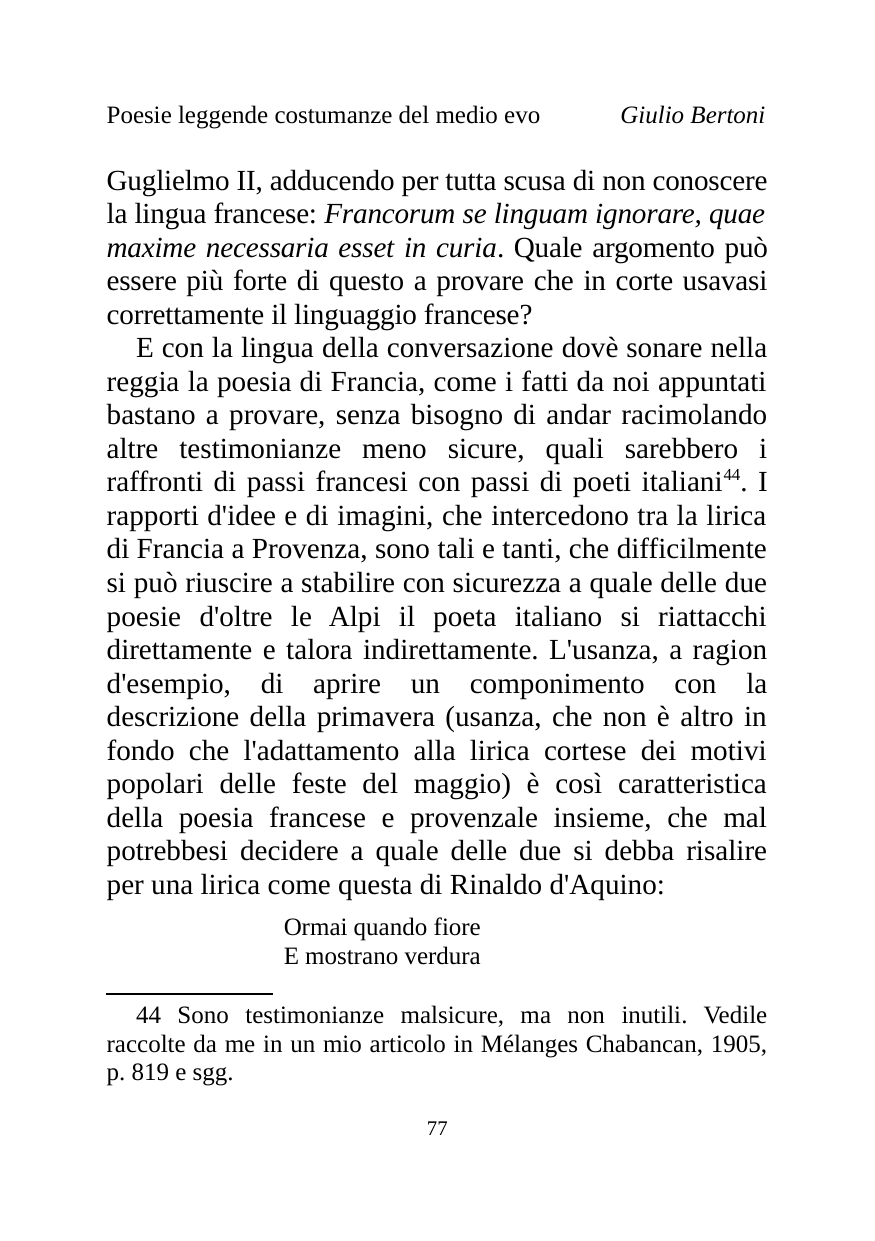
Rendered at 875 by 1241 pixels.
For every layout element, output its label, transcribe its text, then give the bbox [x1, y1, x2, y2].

text E con la lingua della conversazione dovè sonare nella reggia la poesia di Francia, come i fatti da noi appuntati bastano a provare, senza bisogno di andar racimolando altre testimonianze meno sicure, quali sarebbero i raffronti di passi francesi con passi di poeti italiani. I rapporti d'idee e di imagini, che intercedono tra la lirica di Francia a Provenza, sono tali e tanti, che difficilmente si può riuscire a stabilire con sicurezza a quale delle due poesie d'oltre le Alpi il poeta italiano si riattacchi direttamente e talora indirettamente. L'usanza, a ragion d'esempio, di aprire un componimento con la descrizione della primavera (usanza, che non è altro in fondo che l'adattamento alla lirica cortese dei motivi popolari delle feste del maggio) è così caratteristica della poesia francese e provenzale insieme, che mal potrebbesi decidere a quale delle due si debba risalire per una lirica come questa di Rinaldo d'Aquino: [106, 330, 768, 901]
text Guglielmo II, adducendo per tutta scusa di non conoscere la lingua francese: Francorum se linguam ignorare, quae maxime necessaria esset in curia. Quale argomento può essere più forte di questo a provare che in corte usavasi correttamente il linguaggio francese? [106, 163, 768, 330]
text Ormai quando fiore E mostrano verdura [283, 912, 768, 970]
text Sono testimonianze malsicure, ma non inutili. Vedile raccolte da me in un mio articolo in Mélanges Chabancan, 1905, p. 819 e sgg. [106, 1000, 768, 1086]
